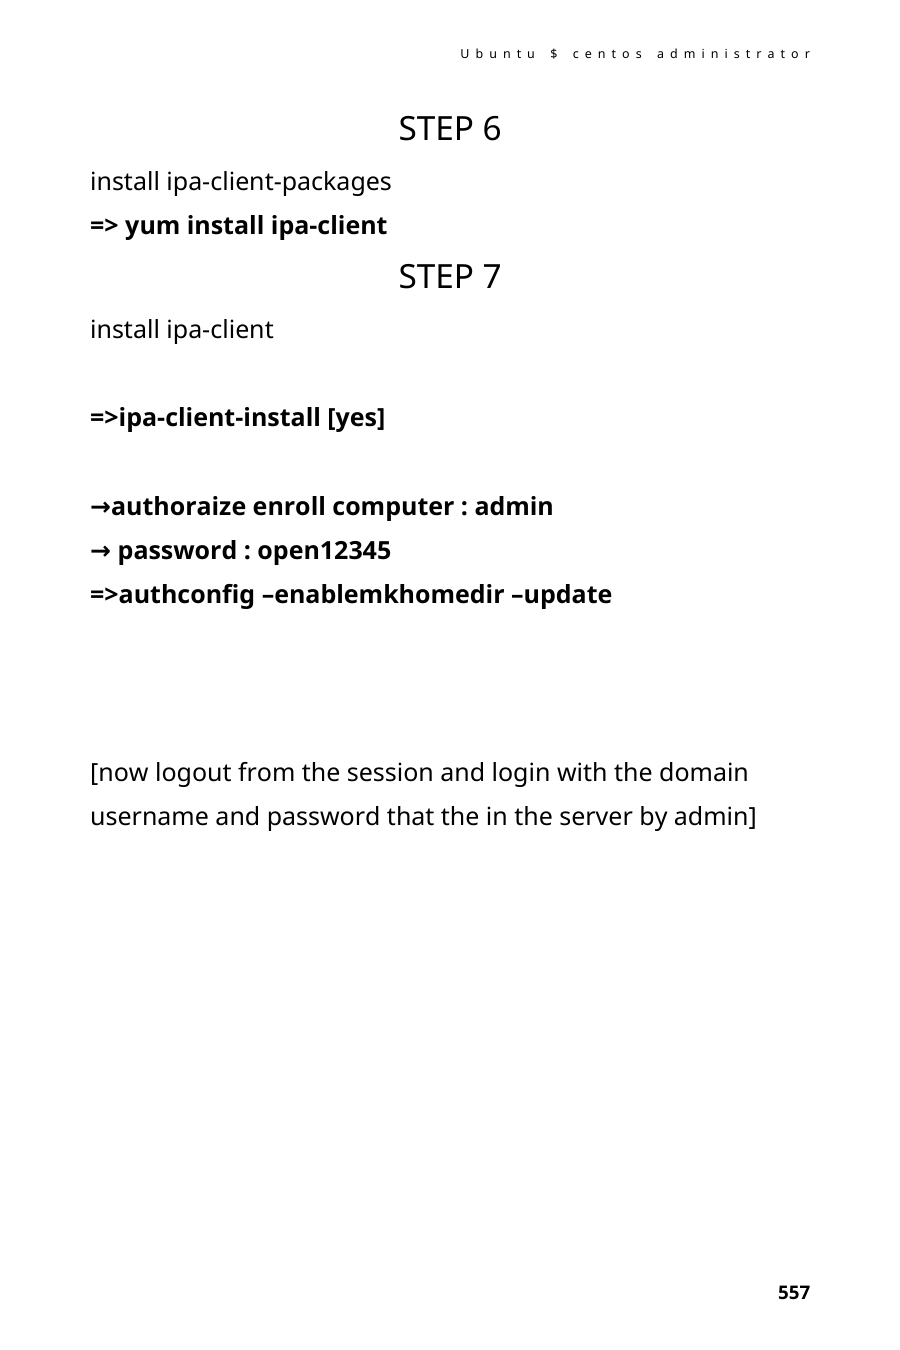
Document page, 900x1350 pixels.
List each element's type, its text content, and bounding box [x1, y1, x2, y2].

text => yum install ipa-client [90, 208, 810, 242]
text =>authconfig –enablemkhomedir –update [90, 577, 810, 611]
text →authoraize enroll computer : admin [90, 488, 810, 523]
text STEP 6 [90, 105, 810, 150]
text install ipa-client-packages [90, 164, 810, 198]
text [now logout from the session and login with the domain username and password that the in the server by admin] [90, 754, 810, 832]
text =>ipa-client-install [yes] [90, 400, 810, 434]
text STEP 7 [90, 252, 810, 298]
text install ipa-client [90, 311, 810, 346]
text → password : open12345 [90, 533, 810, 567]
